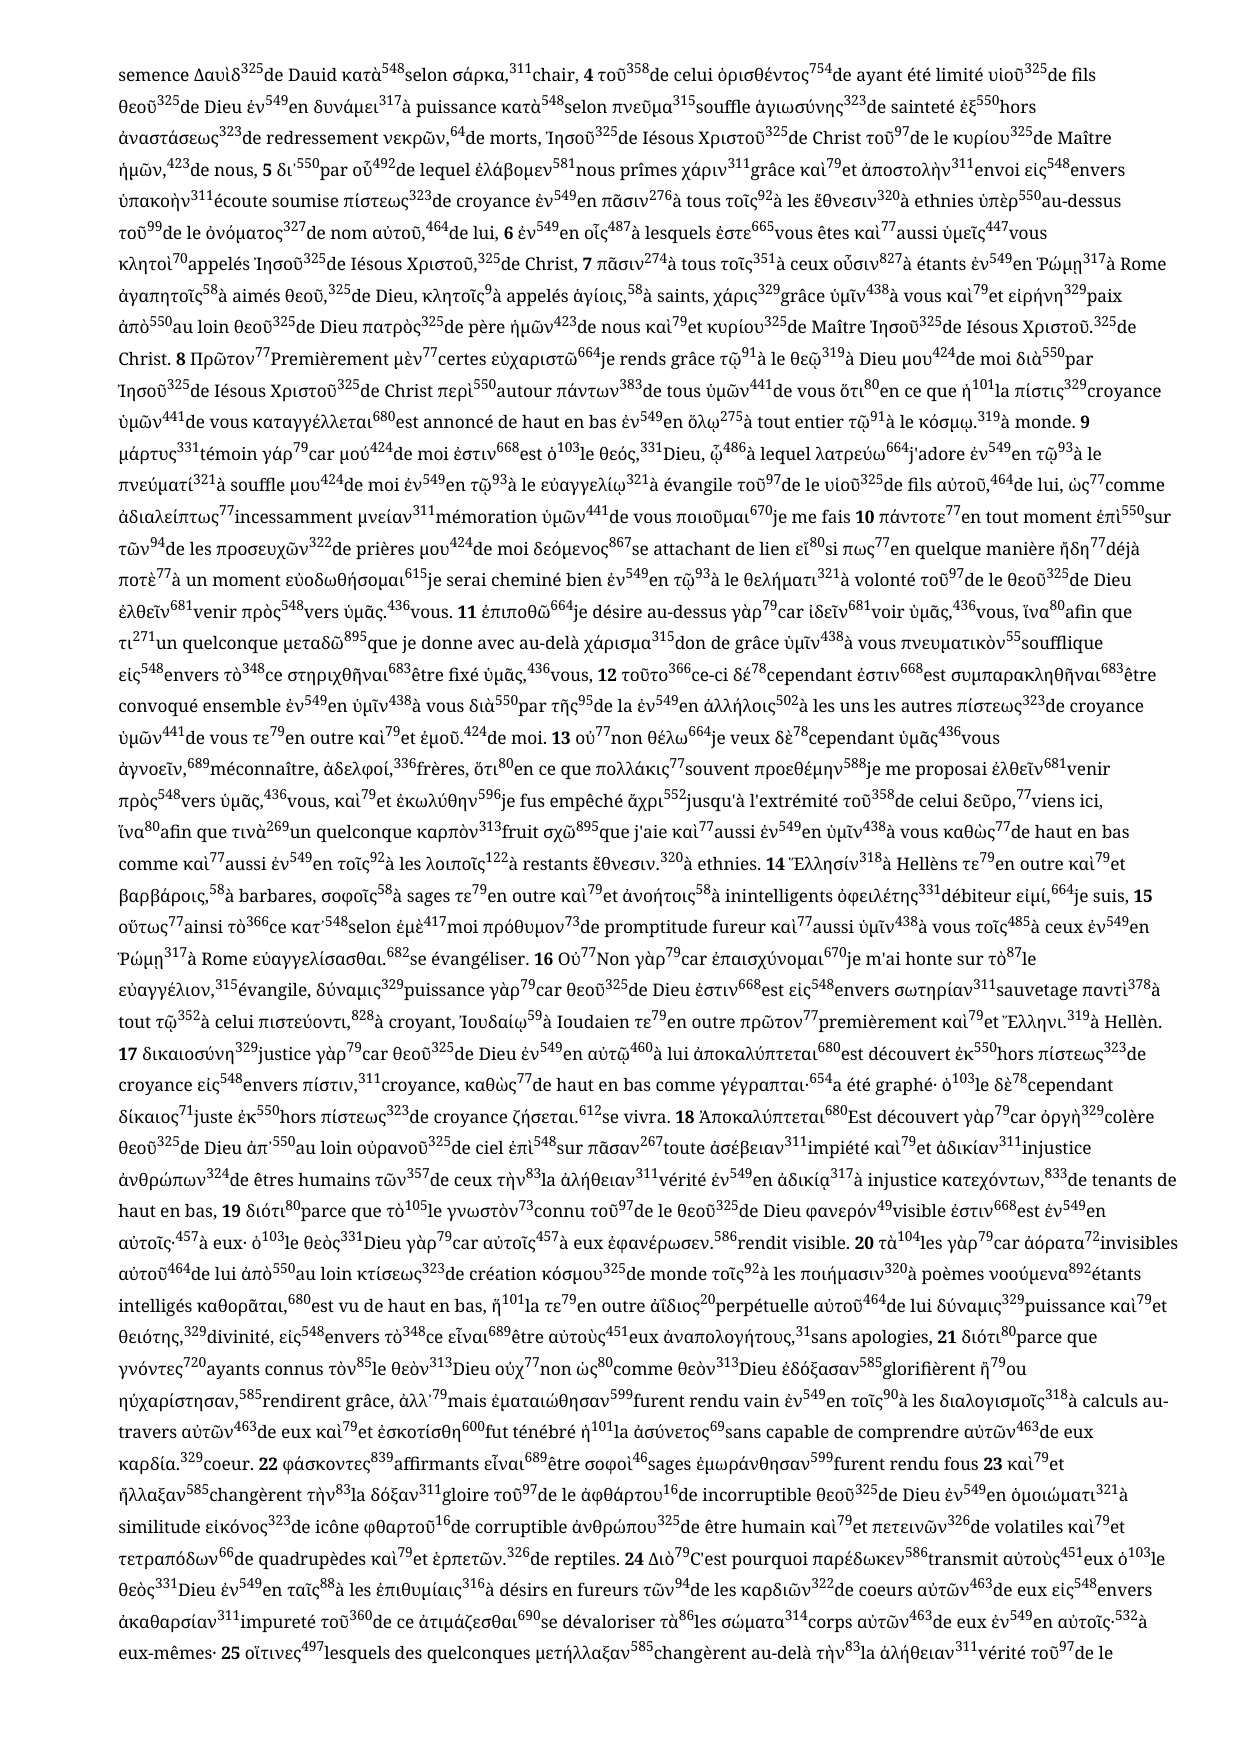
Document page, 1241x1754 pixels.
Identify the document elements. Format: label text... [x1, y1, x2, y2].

text 1 Παῦλος331Paulus δοῦλος331mâle esclave Χριστοῦ325de Christ Ἰησοῦ,325de Iésous, κλητὸς22appelé ἀπόστολος331envoyé ἀφωρισμένος813ayant été délimité εἰς548envers εὐαγγέλιον315évangile θεοῦ,325de Dieu, 2 ὃ482lequel προεπηγγείλατο592se promit auparavant διὰ550par τῶν96de les προφητῶν324de prophètes αὐτοῦ464de lui ἐν549en γραφαῖς316à graphes ἁγίαις7à saintes 3 περὶ550autour τοῦ97de le υἱοῦ325de fils αὐτοῦ464de lui τοῦ358de celui γενομένου734de se ayant devenu ἐκ550hors σπέρματος327de semence Δαυὶδ325de Dauid κατὰ548selon σάρκα,311chair, 4 τοῦ358de celui ὁρισθέντος754de ayant été limité υἱοῦ325de fils θεοῦ325de Dieu ἐν549en δυνάμει317à puissance κατὰ548selon πνεῦμα315souffle ἁγιωσύνης323de sainteté ἐξ550hors ἀναστάσεως323de redressement νεκρῶν,64de morts, Ἰησοῦ325de Iésous Χριστοῦ325de Christ τοῦ97de le κυρίου325de Maître ἡμῶν,423de nous, 5 δι᾽550par οὗ492de lequel ἐλάβομεν581nous prîmes χάριν311grâce καὶ79et ἀποστολὴν311envoi εἰς548envers ὑπακοὴν311écoute soumise πίστεως323de croyance ἐν549en πᾶσιν276à tous τοῖς92à les ἔθνεσιν320à ethnies ὑπὲρ550au-dessus τοῦ99de le ὀνόματος327de nom αὐτοῦ,464de lui, 6 ἐν549en οἷς487à lesquels ἐστε665vous êtes καὶ77aussi ὑμεῖς447vous κλητοὶ70appelés Ἰησοῦ325de Iésous Χριστοῦ,325de Christ, 7 πᾶσιν274à tous τοῖς351à ceux οὖσιν827à étants ἐν549en Ῥώμῃ317à Rome ἀγαπητοῖς58à aimés θεοῦ,325de Dieu, κλητοῖς9à appelés ἁγίοις,58à saints, χάρις329grâce ὑμῖν438à vous καὶ79et εἰρήνη329paix ἀπὸ550au loin θεοῦ325de Dieu πατρὸς325de père ἡμῶν423de nous καὶ79et κυρίου325de Maître Ἰησοῦ325de Iésous Χριστοῦ.325de Christ. 8 Πρῶτον77Premièrement μὲν77certes εὐχαριστῶ664je rends grâce τῷ91à le θεῷ319à Dieu μου424de moi διὰ550par Ἰησοῦ325de Iésous Χριστοῦ325de Christ περὶ550autour πάντων383de tous ὑμῶν441de vous ὅτι80en ce que ἡ101la πίστις329croyance ὑμῶν441de vous καταγγέλλεται680est annoncé de haut en bas ἐν549en ὅλῳ275à tout entier τῷ91à le κόσμῳ.319à monde. 9 μάρτυς331témoin γάρ79car μού424de moi ἐστιν668est ὁ103le θεός,331Dieu, ᾧ486à lequel λατρεύω664j'adore ἐν549en τῷ93à le πνεύματί321à souffle μου424de moi ἐν549en τῷ93à le εὐαγγελίῳ321à évangile τοῦ97de le υἱοῦ325de fils αὐτοῦ,464de lui, ὡς77comme ἀδιαλείπτως77incessamment μνείαν311mémoration ὑμῶν441de vous ποιοῦμαι670je me fais 10 πάντοτε77en tout moment ἐπὶ550sur τῶν94de les προσευχῶν322de prières μου424de moi δεόμενος867se attachant de lien εἴ80si πως77en quelque manière ἤδη77déjà ποτὲ77à un moment εὐοδωθήσομαι615je serai cheminé bien ἐν549en τῷ93à le θελήματι321à volonté τοῦ97de le θεοῦ325de Dieu ἐλθεῖν681venir πρὸς548vers ὑμᾶς.436vous. 11 ἐπιποθῶ664je désire au-dessus γὰρ79car ἰδεῖν681voir ὑμᾶς,436vous, ἵνα80afin que τι271un quelconque μεταδῶ895que je donne avec au-delà χάρισμα315don de grâce ὑμῖν438à vous πνευματικὸν55soufflique εἰς548envers τὸ348ce στηριχθῆναι683être fixé ὑμᾶς,436vous, 12 τοῦτο366ce-ci δέ78cependant ἐστιν668est συμπαρακληθῆναι683être convoqué ensemble ἐν549en ὑμῖν438à vous διὰ550par τῆς95de la ἐν549en ἀλλήλοις502à les uns les autres πίστεως323de croyance ὑμῶν441de vous τε79en outre καὶ79et ἐμοῦ.424de moi. 13 οὐ77non θέλω664je veux δὲ78cependant ὑμᾶς436vous ἀγνοεῖν,689méconnaître, ἀδελφοί,336frères, ὅτι80en ce que πολλάκις77souvent προεθέμην588je me proposai ἐλθεῖν681venir πρὸς548vers ὑμᾶς,436vous, καὶ79et ἐκωλύθην596je fus empêché ἄχρι552jusqu'à l'extrémité τοῦ358de celui δεῦρο,77viens ici, ἵνα80afin que τινὰ269un quelconque καρπὸν313fruit σχῶ895que j'aie καὶ77aussi ἐν549en ὑμῖν438à vous καθὼς77de haut en bas comme καὶ77aussi ἐν549en τοῖς92à les λοιποῖς122à restants ἔθνεσιν.320à ethnies. 14 Ἕλλησίν318à Hellèns τε79en outre καὶ79et βαρβάροις,58à barbares, σοφοῖς58à sages τε79en outre καὶ79et ἀνοήτοις58à inintelligents ὀφειλέτης331débiteur εἰμί,664je suis, 15 οὕτως77ainsi τὸ366ce κατ᾽548selon ἐμὲ417moi πρόθυμον73de promptitude fureur καὶ77aussi ὑμῖν438à vous τοῖς485à ceux ἐν549en Ῥώμῃ317à Rome εὐαγγελίσασθαι.682se évangéliser. 16 Οὐ77Non γὰρ79car ἐπαισχύνομαι670je m'ai honte sur τὸ87le εὐαγγέλιον,315évangile, δύναμις329puissance γὰρ79car θεοῦ325de Dieu ἐστιν668est εἰς548envers σωτηρίαν311sauvetage παντὶ378à tout τῷ352à celui πιστεύοντι,828à croyant, Ἰουδαίῳ59à Ioudaien τε79en outre πρῶτον77premièrement καὶ79et Ἕλληνι.319à Hellèn. 17 δικαιοσύνη329justice γὰρ79car θεοῦ325de Dieu ἐν549en αὐτῷ460à lui ἀποκαλύπτεται680est découvert ἐκ550hors πίστεως323de croyance εἰς548envers πίστιν,311croyance, καθὼς77de haut en bas comme γέγραπται·654a été graphé· ὁ103le δὲ78cependant δίκαιος71juste ἐκ550hors πίστεως323de croyance ζήσεται.612se vivra. 18 Ἀποκαλύπτεται680Est découvert γὰρ79car ὀργὴ329colère θεοῦ325de Dieu ἀπ᾽550au loin οὐρανοῦ325de ciel ἐπὶ548sur πᾶσαν267toute ἀσέβειαν311impiété καὶ79et ἀδικίαν311injustice ἀνθρώπων324de êtres humains τῶν357de ceux τὴν83la ἀλήθειαν311vérité ἐν549en ἀδικίᾳ317à injustice κατεχόντων,833de tenants de haut en bas, 19 διότι80parce que τὸ105le γνωστὸν73connu τοῦ97de le θεοῦ325de Dieu φανερόν49visible ἐστιν668est ἐν549en αὐτοῖς·457à eux· ὁ103le θεὸς331Dieu γὰρ79car αὐτοῖς457à eux ἐφανέρωσεν.586rendit visible. 20 τὰ104les γὰρ79car ἀόρατα72invisibles αὐτοῦ464de lui ἀπὸ550au loin κτίσεως323de création κόσμου325de monde τοῖς92à les ποιήμασιν320à poèmes νοούμενα892étants intelligés καθορᾶται,680est vu de haut en bas, ἥ101la τε79en outre ἀΐδιος20perpétuelle αὐτοῦ464de lui δύναμις329puissance καὶ79et θειότης,329divinité, εἰς548envers τὸ348ce εἶναι689être αὐτοὺς451eux ἀναπολογήτους,31sans apologies, 21 διότι80parce que γνόντες720ayants connus τὸν85le θεὸν313Dieu οὐχ77non ὡς80comme θεὸν313Dieu ἐδόξασαν585glorifièrent ἢ79ou ηὐχαρίστησαν,585rendirent grâce, ἀλλ᾽79mais ἐματαιώθησαν599furent rendu vain ἐν549en τοῖς90à les διαλογισμοῖς318à calculs au-travers αὐτῶν463de eux καὶ79et ἐσκοτίσθη600fut ténébré ἡ101la ἀσύνετος69sans capable de comprendre αὐτῶν463de eux καρδία.329coeur. 22 φάσκοντες839affirmants εἶναι689être σοφοὶ46sages ἐμωράνθησαν599furent rendu fous 23 καὶ79et ἤλλαξαν585changèrent τὴν83la δόξαν311gloire τοῦ97de le ἀφθάρτου16de incorruptible θεοῦ325de Dieu ἐν549en ὁμοιώματι321à similitude εἰκόνος323de icône φθαρτοῦ16de corruptible ἀνθρώπου325de être humain καὶ79et πετεινῶν326de volatiles καὶ79et τετραπόδων66de quadrupèdes καὶ79et ἑρπετῶν.326de reptiles. 24 Διὸ79C'est pourquoi παρέδωκεν586transmit αὐτοὺς451eux ὁ103le θεὸς331Dieu ἐν549en ταῖς88à les ἐπιθυμίαις316à désirs en fureurs τῶν94de les καρδιῶν322de coeurs αὐτῶν463de eux εἰς548envers ἀκαθαρσίαν311impureté τοῦ360de ce ἀτιμάζεσθαι690se dévaloriser τὰ86les σώματα314corps αὐτῶν463de eux ἐν549en αὐτοῖς·532à eux-mêmes· 25 οἵτινες497lesquels des quelconques μετήλλαξαν585changèrent au-delà τὴν83la ἀλήθειαν311vérité τοῦ97de le θεοῦ325de Dieu ἐν549en τῷ93à le ψεύδει321à mensonge καὶ79et ἐσεβάσθησαν593se firent vénération καὶ79et ἐλάτρευσαν585adorèrent τῇ89à la κτίσει317à création παρὰ548à côté τὸν346celui κτίσαντα,707ayant créé, ὅς498lequel ἐστιν668est εὐλογητὸς47élogié εἰς548envers τοὺς84les αἰῶνας,312ères, ἀμήν.304amen. 26 Διὰ548Par le fait de τοῦτο348ce-ci παρέδωκεν586transmit αὐτοὺς451eux ὁ103le θεὸς331Dieu εἰς548envers πάθη314passions ἀτιμίας,323de dévalorisation, αἵ361celles τε79en outre γὰρ79car θήλειαι68femelles αὐτῶν463de eux μετήλλαξαν585changèrent au-delà τὴν83la φυσικὴν2naturelle χρῆσιν311utilisation εἰς548envers τὴν83la παρὰ548à côté φύσιν,311nature, 27 ὁμοίως77semblablement τε79en outre καὶ77aussi οἱ102les ἄρσενες70mâles ἀφέντες720ayants abandonnés τὴν83la φυσικὴν2naturelle χρῆσιν311utilisation τῆς95de la θηλείας63de femelle ἐξεκαύθησαν599furent enflammé dehors ἐν549en τῇ89à la ὀρέξει317à appétit αὐτῶν463de eux εἰς548envers ἀλλήλους,501les uns les autres, ἄρσενες70mâles ἐν549en ἄρσεσιν58à mâles τὴν83la ἀσχημοσύνην311inélégance κατεργαζόμενοι866se mettants au travail complètement καὶ79et τὴν83la ἀντιμισθίαν311contre rémunération ἣν478laquelle ἔδει625attachait de lien τῆς95de la πλάνης323de égarement αὐτῶν463de eux ἐν549en ἑαυτοῖς532à eux-mêmes ἀπολαμβάνοντες.839recevants. 28 Καὶ79Et καθὼς77de haut en bas comme οὐκ77non ἐδοκίμασαν585éprouvèrent τὸν85le θεὸν313Dieu ἔχειν689avoir ἐν549en ἐπιγνώσει,317à reconnaissance, παρέδωκεν586transmit αὐτοὺς451eux ὁ103le θεὸς331Dieu εἰς548envers ἀδόκιμον4non approuvé νοῦν,313intellect, ποιεῖν689faire τὰ347ces μὴ77ne pas καθήκοντα,823surgissants de haut en bas, 29 πεπληρωμένους795ayants étés faits plénitude πάσῃ273à toute ἀδικίᾳ317à injustice πονηρίᾳ317à méchanceté πλεονεξίᾳ317à cupidité κακίᾳ,317à malice, μεστοὺς31pleins φθόνου325de envie φόνου325de meurtre ἔριδος323de discorde δόλου325de fraude κακοηθείας,323de malignité, ψιθυριστὰς312chuchoteurs 30 καταλάλους52bavards de haut en bas θεοστυγεῖς52haïssants Dieu ὑβριστὰς312brutes ὑπερηφάνους52prétentieux ἀλαζόνας,312vantards, ἐφευρετὰς312inventeurs κακῶν,66de malicieux, γονεῦσιν318à parents ἀπειθεῖς,52désobéissants, 31 ἀσυνέτους52sans capables de comprendre ἀσυνθέτους52sans accords ἀστόργους52sans tendresses ἀνελεήμονας·52sans miséricordes· 32 οἵτινες497lesquels des quelconques τὸ87le δικαίωμα315acte de justification τοῦ97de le θεοῦ325de Dieu ἐπιγνόντες720ayants reconnus ὅτι80en ce que οἱ363ceux τὰ86les τοιαῦτα347tels πράσσοντες839pratiquants ἄξιοι46dignes θανάτου325de trépas εἰσίν,667sont, οὐ77non μόνον77seulement αὐτὰ453eux ποιοῦσιν667font ἀλλὰ79mais καὶ77aussi συνευδοκοῦσιν667estiment en bien avec τοῖς351à ceux πράσσουσιν.827à pratiquants. [118, 59, 1181, 1665]
